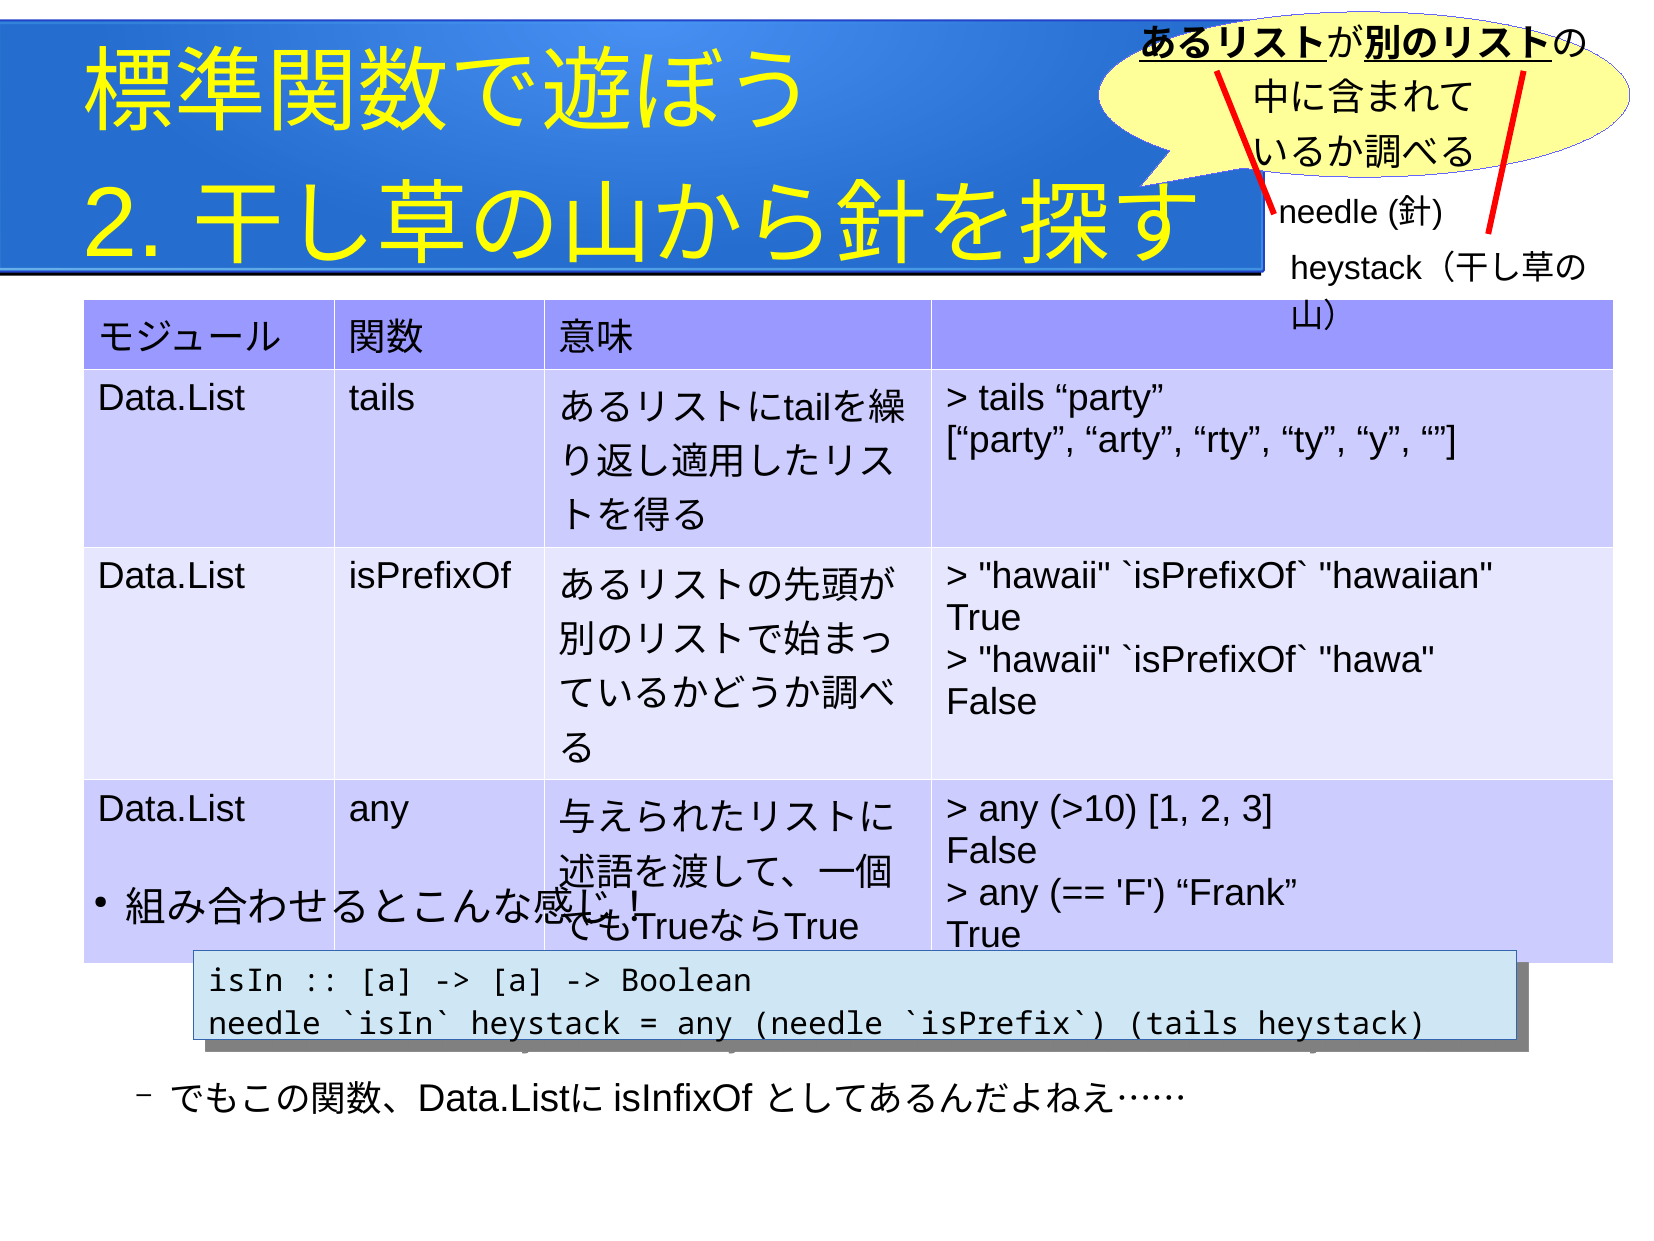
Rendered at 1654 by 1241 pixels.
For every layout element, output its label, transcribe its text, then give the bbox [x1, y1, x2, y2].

table_cell > any (>10) [1, 2, 3] False > any (== 'F') “Frank” True [932, 780, 1613, 963]
text_box needle (針) [1263, 177, 1489, 230]
table_cell tails [335, 370, 544, 547]
table_cell あるリストの先頭が別のリストで始まっているかどうか調べる [545, 548, 931, 779]
table_cell isPrefixOf [335, 548, 544, 779]
table_header 意味 [545, 300, 931, 369]
table_cell Data.List [84, 370, 334, 547]
table_cell Data.List [84, 780, 334, 874]
table_header 関数 [335, 300, 544, 369]
table_cell > "hawaii" `isPrefixOf` "hawaiian" True > "hawaii" `isPrefixOf` "hawa" False [932, 548, 1613, 779]
table_header [932, 300, 1613, 369]
table_cell あるリストにtailを繰り返し適用したリストを得る [545, 370, 931, 547]
table_cell 与えられたリストに述語を渡して、一個でもTrueならTrue [545, 780, 931, 874]
list 組み合わせるとこんな感じ！ でもこの関数、Data.Listに isInfixOf としてあるんだよねえ…… [82, 874, 1571, 1123]
table_header モジュール [84, 300, 334, 369]
title 標準関数で遊ぼう 2. 干し草の山から針を探す [82, 47, 1235, 252]
text_box heystack（干し草の山） [1275, 233, 1642, 287]
text_box isIn :: [a] -> [a] -> Boolean needle `isIn` heystack = any (needle `isPrefix`) (tails heystack) [193, 950, 1517, 1040]
text_box あるリストが別のリストの 中に含まれて いるか調べる [1098, 11, 1630, 187]
table_cell Data.List [84, 548, 334, 779]
table_cell > tails “party” [“party”, “arty”, “rty”, “ty”, “y”, “”] [932, 370, 1613, 547]
table_cell any [335, 780, 544, 874]
